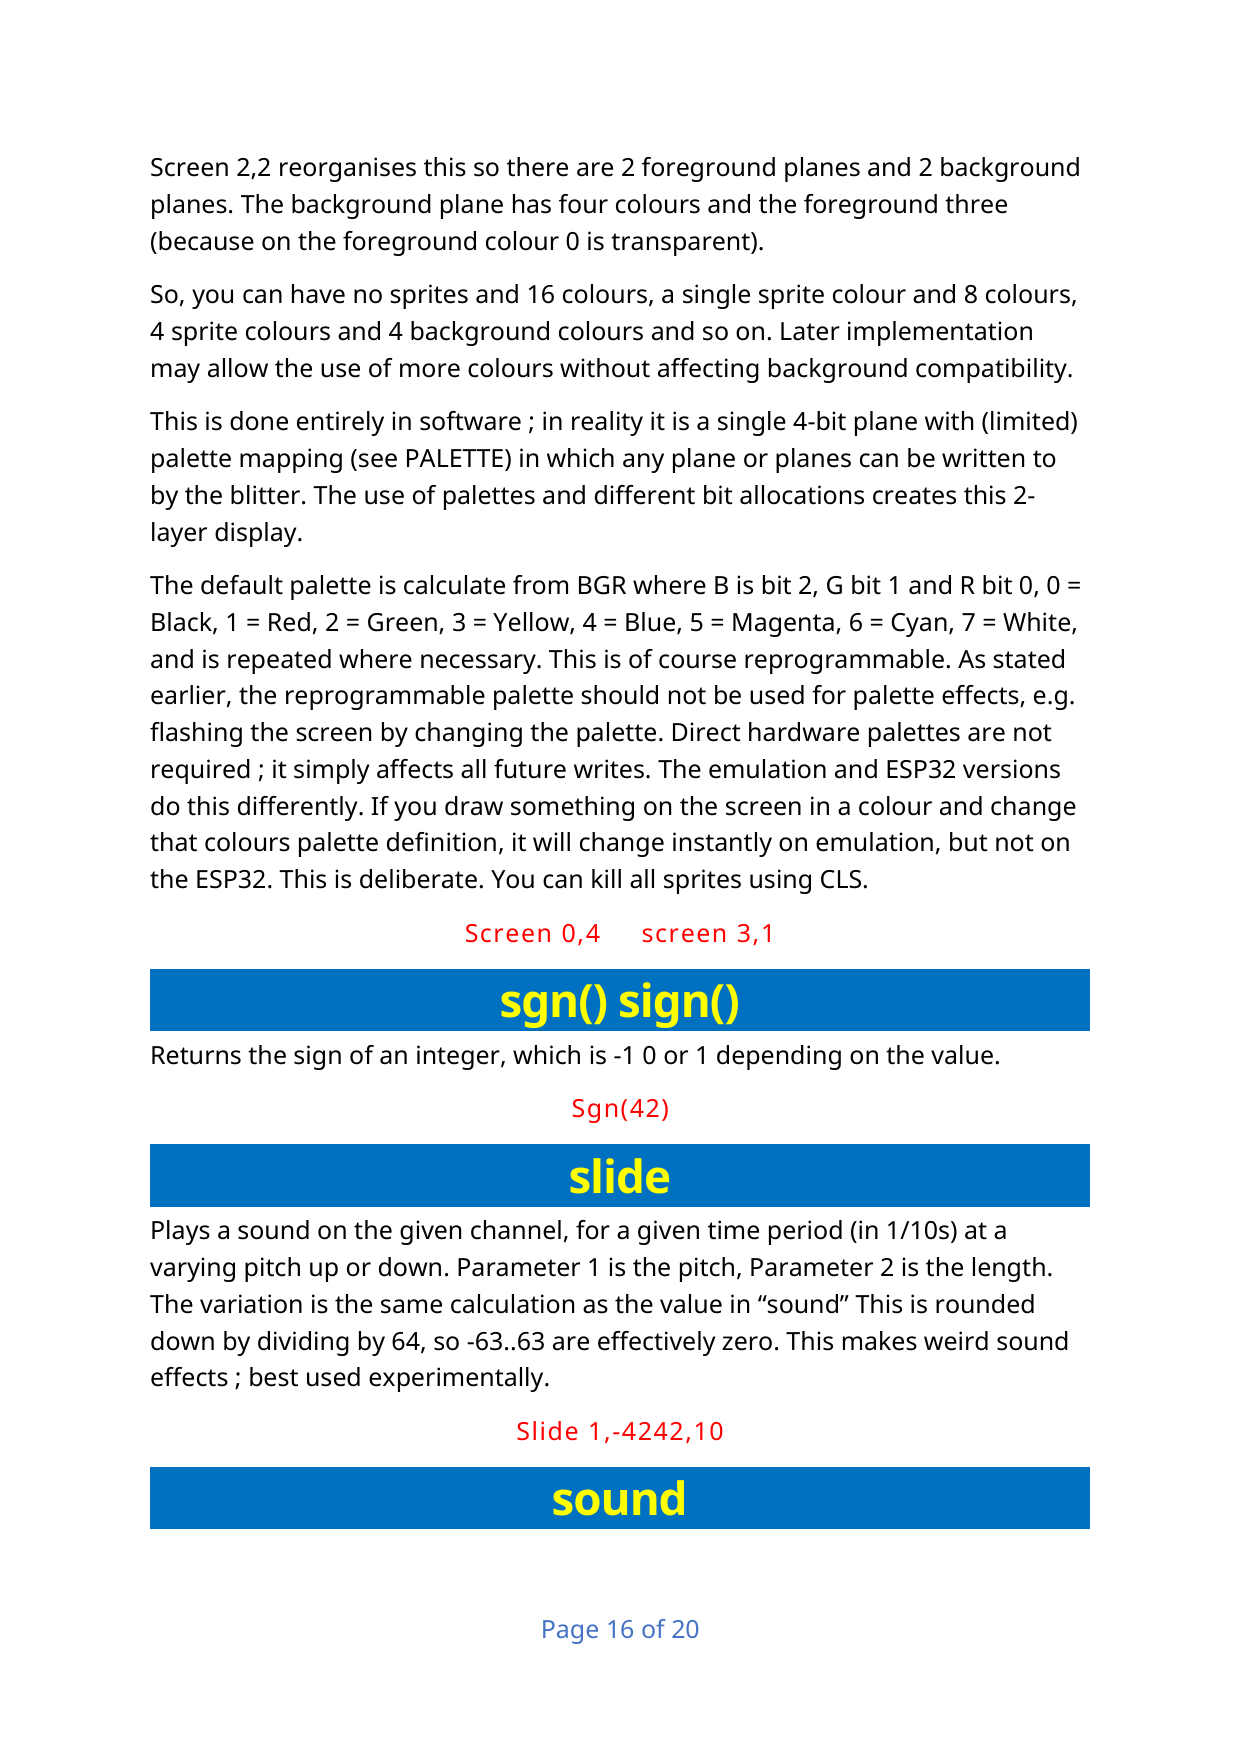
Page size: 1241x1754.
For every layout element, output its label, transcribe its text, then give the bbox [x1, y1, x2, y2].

title sound [150, 1467, 1090, 1529]
subtitle Slide 1,-4242,10 [150, 1413, 1090, 1447]
text Plays a sound on the given channel, for a given time period (in 1/10s) at a varying pitch up or down. Parameter 1 is the pitch, Parameter 2 is the length. The variation is the same calculation as the value in “sound” This is rounded down by dividing by 64, so -63..63 are effectively zero. This makes weird sound effects ; best used experimentally. [150, 1213, 1090, 1394]
title sgn() sign() [150, 969, 1090, 1031]
subtitle Sgn(42) [150, 1091, 1090, 1125]
text Returns the sign of an integer, which is -1 0 or 1 depending on the value. [150, 1037, 1090, 1071]
text So, you can have no sprites and 16 colours, a single sprite colour and 8 colours, 4 sprite colours and 4 background colours and so on. Later implementation may allow the use of more colours without affecting background compatibility. [150, 277, 1090, 384]
title slide [150, 1144, 1090, 1207]
text Screen 2,2 reorganises this so there are 2 foreground planes and 2 background planes. The background plane has four colours and the foreground three (because on the foreground colour 0 is transparent). [150, 150, 1090, 258]
text This is done entirely in software ; in reality it is a single 4-bit plane with (limited) palette mapping (see PALETTE) in which any plane or planes can be written to by the blitter. The use of palettes and different bit allocations creates this 2-layer display. [150, 404, 1090, 548]
subtitle Screen 0,4 screen 3,1 [150, 915, 1090, 949]
text The default palette is calculate from BGR where B is bit 2, G bit 1 and R bit 0, 0 = Black, 1 = Red, 2 = Green, 3 = Yellow, 4 = Blue, 5 = Magenta, 6 = Cyan, 7 = White, and is repeated where necessary. This is of course reprogrammable. As stated earlier, the reprogrammable palette should not be used for palette effects, e.g. flashing the screen by changing the palette. Direct hardware palettes are not required ; it simply affects all future writes. The emulation and ESP32 versions do this differently. If you draw something on the screen in a colour and change that colours palette definition, it will change instantly on emulation, but not on the ESP32. This is deliberate. You can kill all sprites using CLS. [150, 568, 1090, 896]
